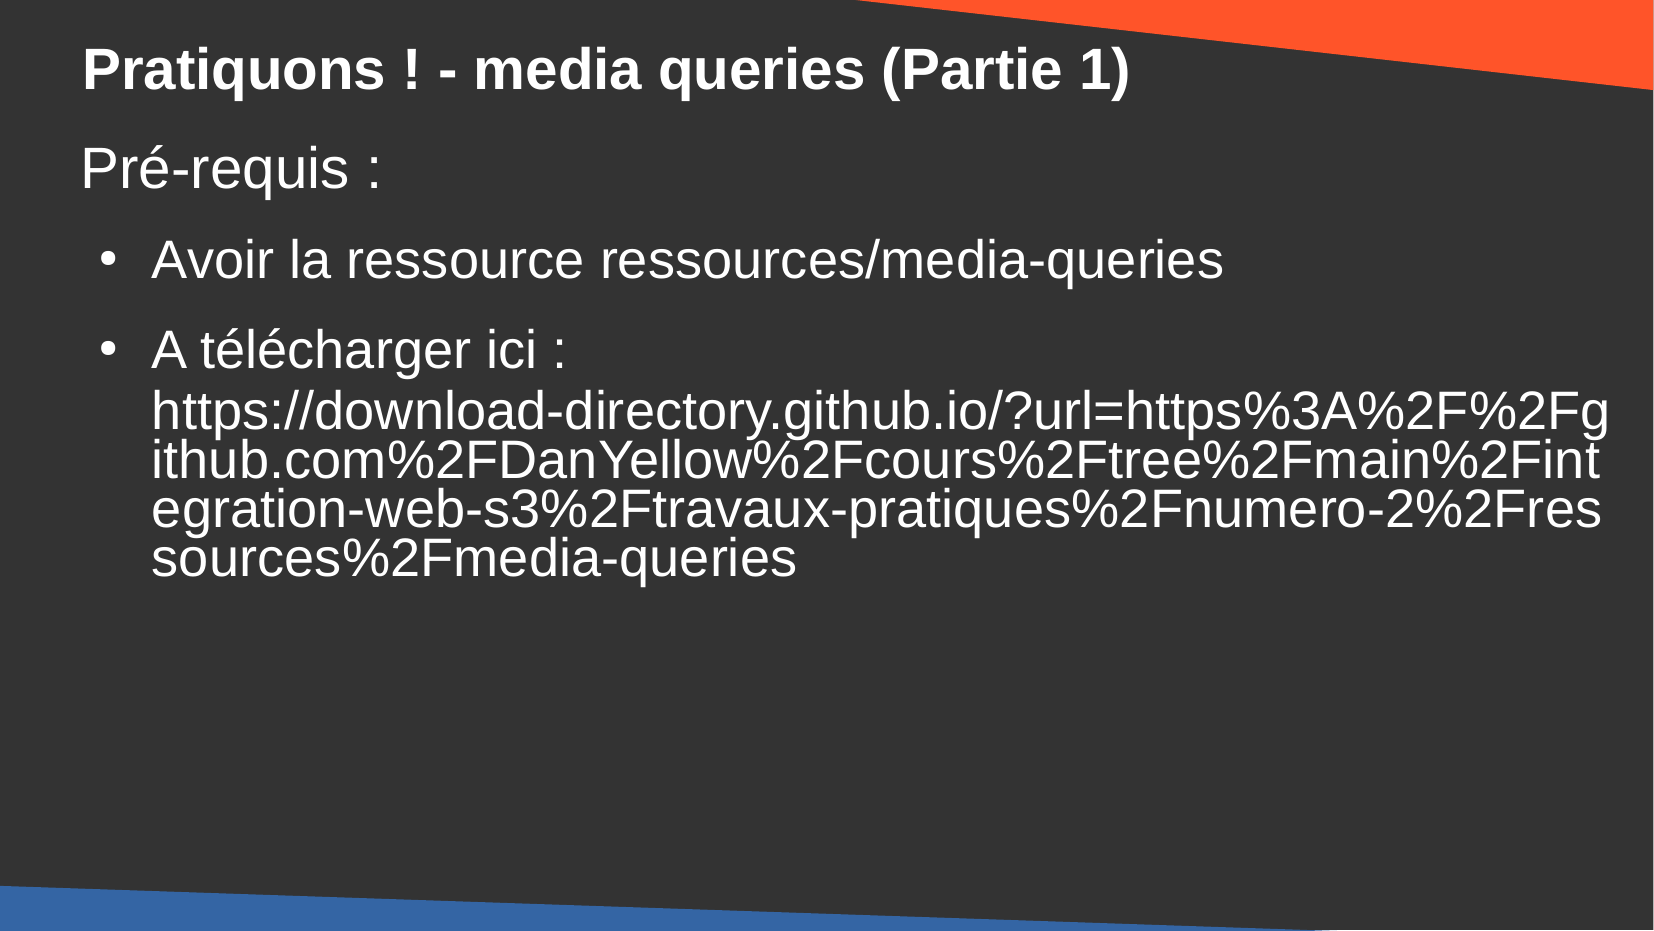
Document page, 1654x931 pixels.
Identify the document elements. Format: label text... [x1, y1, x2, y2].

text_box [855, 0, 1654, 91]
text_box [0, 885, 1337, 931]
title Pratiquons ! - media queries (Partie 1) [82, 37, 1571, 114]
list Pré-requis : Avoir la ressource ressources/media-queries A télécharger ici : https://download-directory.github.io/?url=https%3A%2F%2Fgithub.com%2FDanYellow%2Fcours%2Ftree%2Fmain%2Fintegration-web-s3%2Ftravaux-pratiques%2Fnumero-2%2Fressources%2Fmedia-queries [80, 135, 1620, 650]
